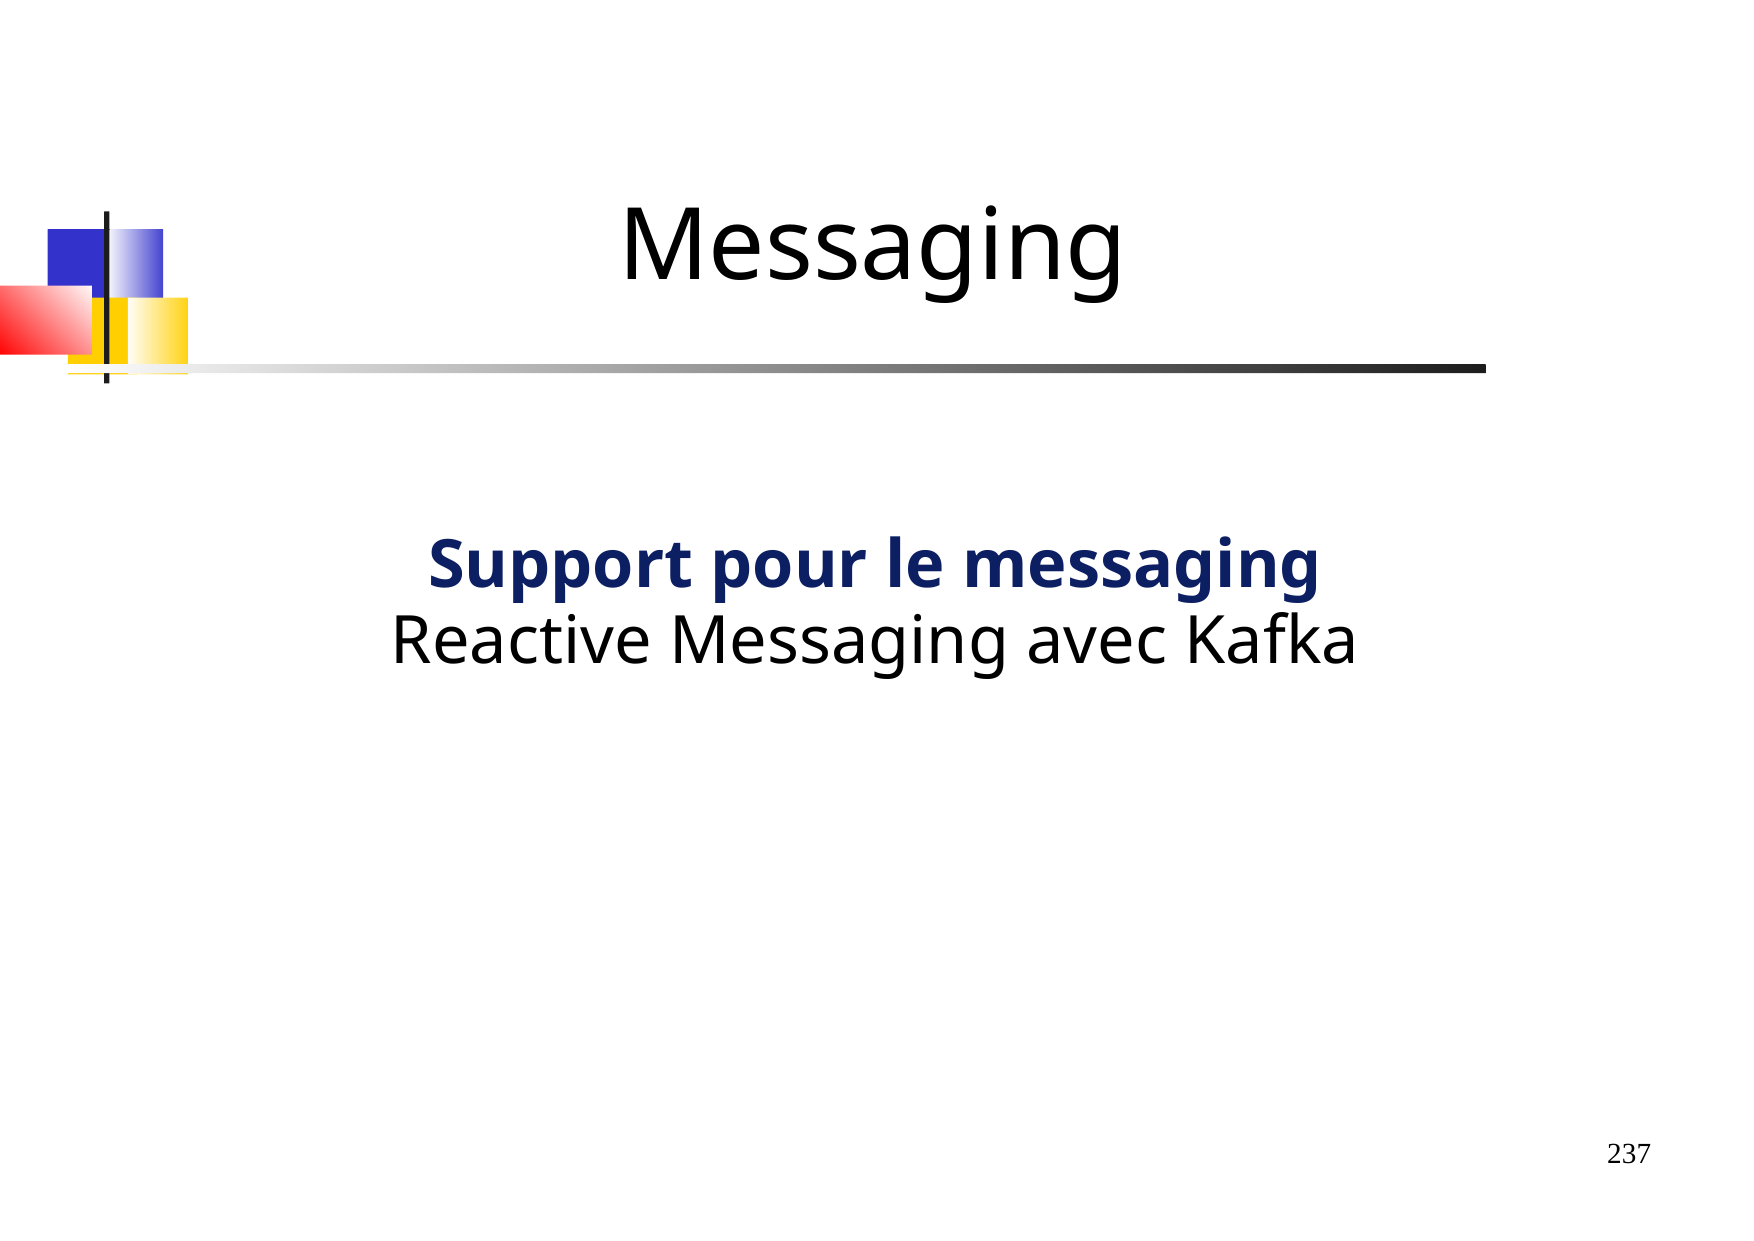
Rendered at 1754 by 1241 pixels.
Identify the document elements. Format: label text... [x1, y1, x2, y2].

title Messaging [179, 139, 1567, 351]
subtitle Support pour le messaging Reactive Messaging avec Kafka [179, 371, 1567, 1091]
